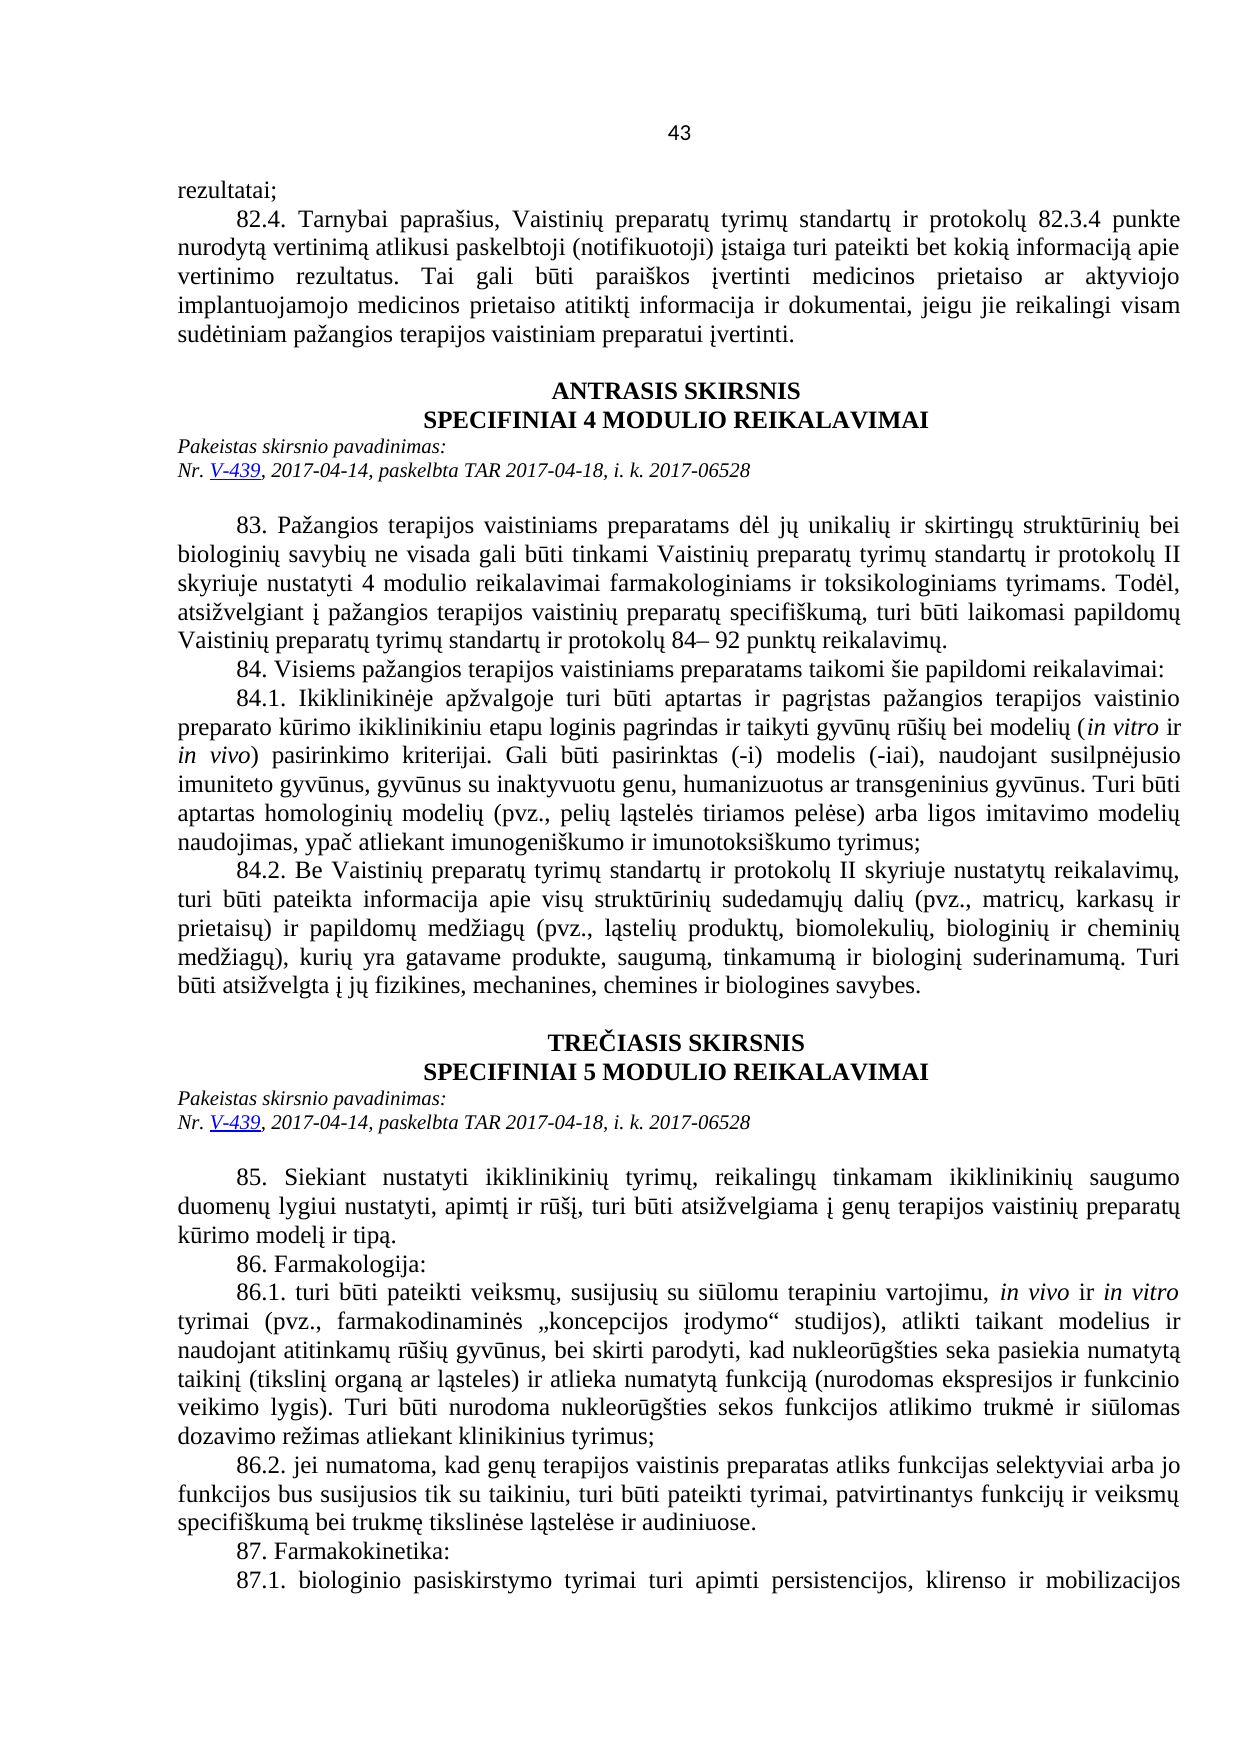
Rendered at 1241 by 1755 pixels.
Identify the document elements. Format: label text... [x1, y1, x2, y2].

text 84.1. Ikiklinikinėje apžvalgoje turi būti aptartas ir pagrįstas pažangios terapijos vaistinio preparato kūrimo ikiklinikiniu etapu loginis pagrindas ir taikyti gyvūnų rūšių bei modelių (in vitro ir in vivo) pasirinkimo kriterijai. Gali būti pasirinktas (-i) modelis (-iai), naudojant susilpnėjusio imuniteto gyvūnus, gyvūnus su inaktyvuotu genu, humanizuotus ar transgeninius gyvūnus. Turi būti aptartas homologinių modelių (pvz., pelių ląstelės tiriamos pelėse) arba ligos imitavimo modelių naudojimas, ypač atliekant imunogeniškumo ir imunotoksiškumo tyrimus; [177, 683, 1181, 856]
text 85. Siekiant nustatyti ikiklinikinių tyrimų, reikalingų tinkamam ikiklinikinių saugumo duomenų lygiui nustatyti, apimtį ir rūšį, turi būti atsižvelgiama į genų terapijos vaistinių preparatų kūrimo modelį ir tipą. [177, 1162, 1181, 1249]
text 86. Farmakologija: [177, 1249, 1181, 1277]
text 87.1. biologinio pasiskirstymo tyrimai turi apimti persistencijos, klirenso ir mobilizacijos [177, 1565, 1181, 1594]
text Nr. V-439, 2017-04-14, paskelbta TAR 2017-04-18, i. k. 2017-06528 [177, 1109, 1181, 1134]
text TREČIASIS SKIRSNIS SPECIFINIAI 5 MODULIO REIKALAVIMAI [177, 1028, 1181, 1086]
text 84. Visiems pažangios terapijos vaistiniams preparatams taikomi šie papildomi reikalavimai: [177, 654, 1181, 683]
text ANTRASIS SKIRSNIS SPECIFINIAI 4 MODULIO REIKALAVIMAI [177, 376, 1181, 434]
text 82.4. Tarnybai paprašius, Vaistinių preparatų tyrimų standartų ir protokolų 82.3.4 punkte nurodytą vertinimą atlikusi paskelbtoji (notifikuotoji) įstaiga turi pateikti bet kokią informaciją apie vertinimo rezultatus. Tai gali būti paraiškos įvertinti medicinos prietaiso ar aktyviojo implantuojamojo medicinos prietaiso atitiktį informacija ir dokumentai, jeigu jie reikalingi visam sudėtiniam pažangios terapijos vaistiniam preparatui įvertinti. [177, 204, 1181, 347]
text 86.1. turi būti pateikti veiksmų, susijusių su siūlomu terapiniu vartojimu, in vivo ir in vitro tyrimai (pvz., farmakodinaminės „koncepcijos įrodymo“ studijos), atlikti taikant modelius ir naudojant atitinkamų rūšių gyvūnus, bei skirti parodyti, kad nukleorūgšties seka pasiekia numatytą taikinį (tikslinį organą ar ląsteles) ir atlieka numatytą funkciją (nurodomas ekspresijos ir funkcinio veikimo lygis). Turi būti nurodoma nukleorūgšties sekos funkcijos atlikimo trukmė ir siūlomas dozavimo režimas atliekant klinikinius tyrimus; [177, 1277, 1181, 1450]
text Nr. V-439, 2017-04-14, paskelbta TAR 2017-04-18, i. k. 2017-06528 [177, 458, 1181, 482]
text rezultatai; [177, 175, 1181, 204]
text Pakeistas skirsnio pavadinimas: [177, 1086, 1181, 1109]
text 84.2. Be Vaistinių preparatų tyrimų standartų ir protokolų II skyriuje nustatytų reikalavimų, turi būti pateikta informacija apie visų struktūrinių sudedamųjų dalių (pvz., matricų, karkasų ir prietaisų) ir papildomų medžiagų (pvz., ląstelių produktų, biomolekulių, biologinių ir cheminių medžiagų), kurių yra gatavame produkte, saugumą, tinkamumą ir biologinį suderinamumą. Turi būti atsižvelgta į jų fizikines, mechanines, chemines ir biologines savybes. [177, 856, 1181, 999]
text Pakeistas skirsnio pavadinimas: [177, 434, 1181, 458]
text 87. Farmakokinetika: [177, 1536, 1181, 1565]
text 83. Pažangios terapijos vaistiniams preparatams dėl jų unikalių ir skirtingų struktūrinių bei biologinių savybių ne visada gali būti tinkami Vaistinių preparatų tyrimų standartų ir protokolų II skyriuje nustatyti 4 modulio reikalavimai farmakologiniams ir toksikologiniams tyrimams. Todėl, atsižvelgiant į pažangios terapijos vaistinių preparatų specifiškumą, turi būti laikomasi papildomų Vaistinių preparatų tyrimų standartų ir protokolų 84– 92 punktų reikalavimų. [177, 511, 1181, 654]
text 86.2. jei numatoma, kad genų terapijos vaistinis preparatas atliks funkcijas selektyviai arba jo funkcijos bus susijusios tik su taikiniu, turi būti pateikti tyrimai, patvirtinantys funkcijų ir veiksmų specifiškumą bei trukmę tikslinėse ląstelėse ir audiniuose. [177, 1450, 1181, 1536]
